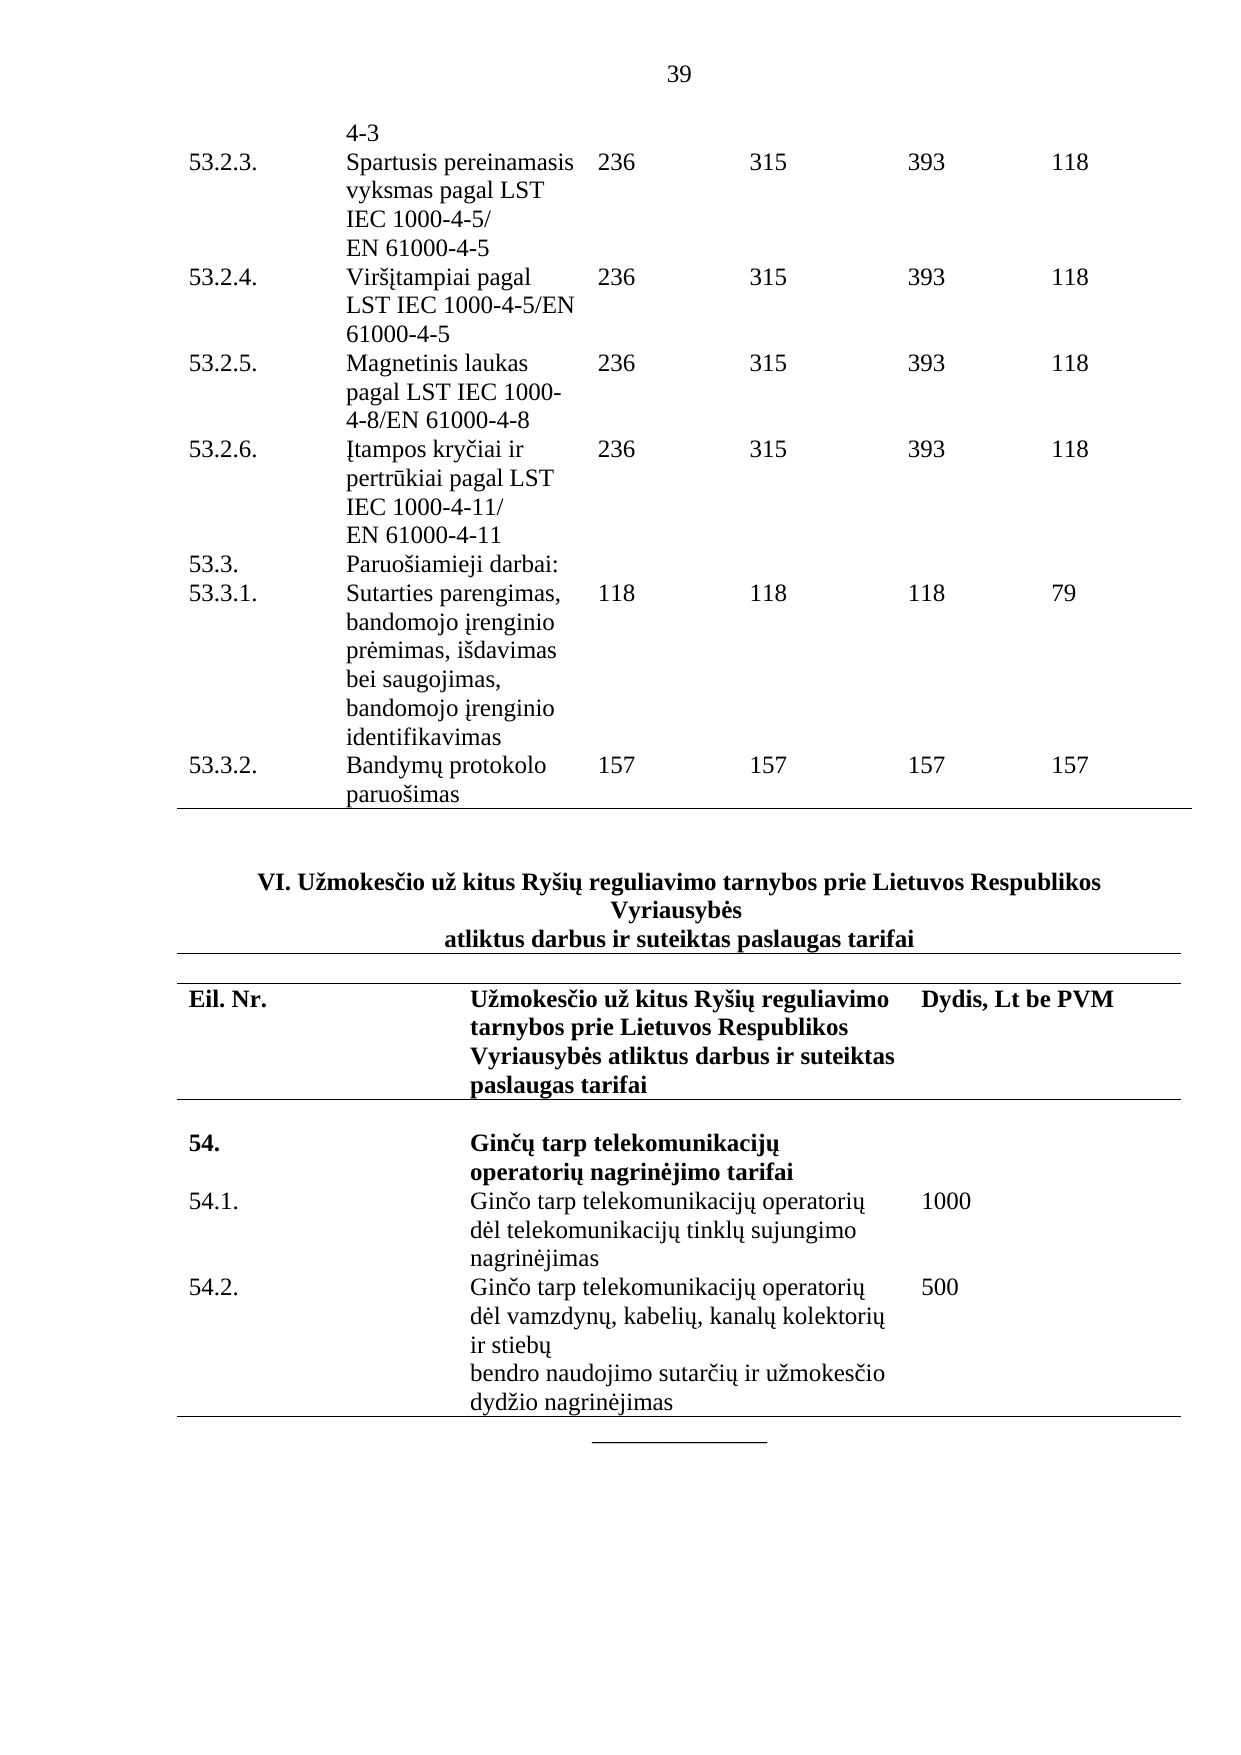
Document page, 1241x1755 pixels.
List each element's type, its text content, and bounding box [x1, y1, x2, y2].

table_cell Įtampos kryčiai ir pertrūkiai pagal LST IEC 1000-4-11/ [335, 434, 586, 521]
table_cell [1040, 664, 1192, 751]
table_cell 118 [896, 578, 1040, 664]
table_cell 118 [586, 578, 738, 664]
table_cell [459, 954, 910, 983]
table_cell 4-3 [335, 118, 586, 147]
table_cell 393 [896, 434, 1040, 521]
table_cell 53.2.4. [177, 262, 334, 348]
table_cell [1040, 233, 1192, 262]
table_cell Ginčų tarp telekomunikacijų operatorių nagrinėjimo tarifai [459, 1129, 910, 1186]
table_cell 53.3.1. [177, 578, 334, 664]
table_cell [910, 954, 1181, 983]
table_cell bendro naudojimo sutarčių ir užmokesčio dydžio nagrinėjimas [459, 1359, 910, 1416]
table_cell [896, 549, 1040, 578]
table_cell 118 [1040, 434, 1192, 521]
table_cell [586, 521, 738, 549]
table_cell [177, 1013, 459, 1099]
table_cell [738, 521, 896, 549]
table_cell 53.2.5. [177, 348, 334, 434]
table_cell [586, 549, 738, 578]
table_cell [910, 1100, 1181, 1128]
table_cell [896, 118, 1040, 147]
table_cell 53.2.6. [177, 434, 334, 521]
table_cell Spartusis pereinamasis vyksmas pagal LST IEC 1000-4-5/ [335, 147, 586, 233]
table_cell 393 [896, 147, 1040, 233]
table_cell [177, 118, 334, 147]
table_cell [896, 664, 1040, 751]
table_cell Sutarties parengimas, bandomojo įrenginio prėmimas, išdavimas [335, 578, 586, 664]
table_cell [177, 521, 334, 549]
table_cell [910, 1013, 1181, 1099]
table_cell 1000 [910, 1186, 1181, 1272]
table_cell Ginčo tarp telekomunikacijų operatorių dėl telekomunikacijų tinklų sujungimo nagrinėjimas [459, 1186, 910, 1272]
table_cell 118 [1040, 348, 1192, 434]
table_cell [177, 1359, 459, 1416]
table_cell 54.2. [177, 1272, 459, 1358]
table_cell [738, 664, 896, 751]
table_cell [1040, 118, 1192, 147]
table_cell 236 [586, 348, 738, 434]
table_cell EN 61000-4-11 [335, 521, 586, 549]
table_cell [177, 664, 334, 751]
table_cell 157 [896, 751, 1040, 808]
table_cell VI. Užmokesčio už kitus Ryšių reguliavimo tarnybos prie Lietuvos Respublikos Vyriausybės atliktus darbus ir suteiktas paslaugas tarifai [177, 867, 1181, 953]
table_cell [586, 664, 738, 751]
table_cell Eil. Nr. [177, 984, 459, 1012]
table_cell 236 [586, 147, 738, 233]
table_cell [738, 233, 896, 262]
table_cell bei saugojimas, bandomojo įrenginio identifikavimas [335, 664, 586, 751]
table_cell [910, 1129, 1181, 1186]
table_cell 118 [738, 578, 896, 664]
table_cell [738, 118, 896, 147]
table_cell [896, 521, 1040, 549]
table_cell [586, 233, 738, 262]
table_cell 53.2.3. [177, 147, 334, 233]
table_cell [586, 118, 738, 147]
table_cell 393 [896, 262, 1040, 348]
table_cell [177, 954, 459, 983]
table_cell 315 [738, 434, 896, 521]
table_cell 500 [910, 1272, 1181, 1358]
table_cell 157 [586, 751, 738, 808]
table_cell 54.1. [177, 1186, 459, 1272]
table_cell 157 [738, 751, 896, 808]
table_cell 118 [1040, 262, 1192, 348]
table_cell Užmokesčio už kitus Ryšių reguliavimo tarnybos prie Lietuvos Respublikos Vyriausybės atliktus darbus ir suteiktas paslaugas tarifai [459, 984, 910, 1099]
table_cell 393 [896, 348, 1040, 434]
table_cell Paruošiamieji darbai: [335, 549, 586, 578]
table_cell Ginčo tarp telekomunikacijų operatorių dėl vamzdynų, kabelių, kanalų kolektorių ir stiebų [459, 1272, 910, 1358]
table_header [910, 838, 1181, 867]
text ______________ [177, 1417, 1181, 1446]
table_header [177, 838, 459, 867]
table_cell Magnetinis laukas pagal LST IEC 1000-4-8/EN 61000-4-8 [335, 348, 586, 434]
table_cell 236 [586, 434, 738, 521]
table_cell 157 [1040, 751, 1192, 808]
table_cell [1040, 549, 1192, 578]
table_cell 79 [1040, 578, 1192, 664]
table_cell [738, 549, 896, 578]
table_cell Bandymų protokolo paruošimas [335, 751, 586, 808]
table_cell Dydis, Lt be PVM [910, 984, 1181, 1012]
table_header [459, 838, 910, 867]
table_cell [896, 233, 1040, 262]
table_cell 54. [177, 1129, 459, 1186]
table_cell [910, 1359, 1181, 1416]
table_cell Viršįtampiai pagal LST IEC 1000-4-5/EN 61000-4-5 [335, 262, 586, 348]
table_cell 315 [738, 262, 896, 348]
table_cell [177, 1100, 459, 1128]
table_cell [459, 1100, 910, 1128]
table_cell 236 [586, 262, 738, 348]
table_cell 315 [738, 147, 896, 233]
table_cell 53.3.2. [177, 751, 334, 808]
table_cell 53.3. [177, 549, 334, 578]
table_cell 118 [1040, 147, 1192, 233]
table_cell [177, 233, 334, 262]
table_cell [1040, 521, 1192, 549]
table_cell EN 61000-4-5 [335, 233, 586, 262]
table_cell 315 [738, 348, 896, 434]
